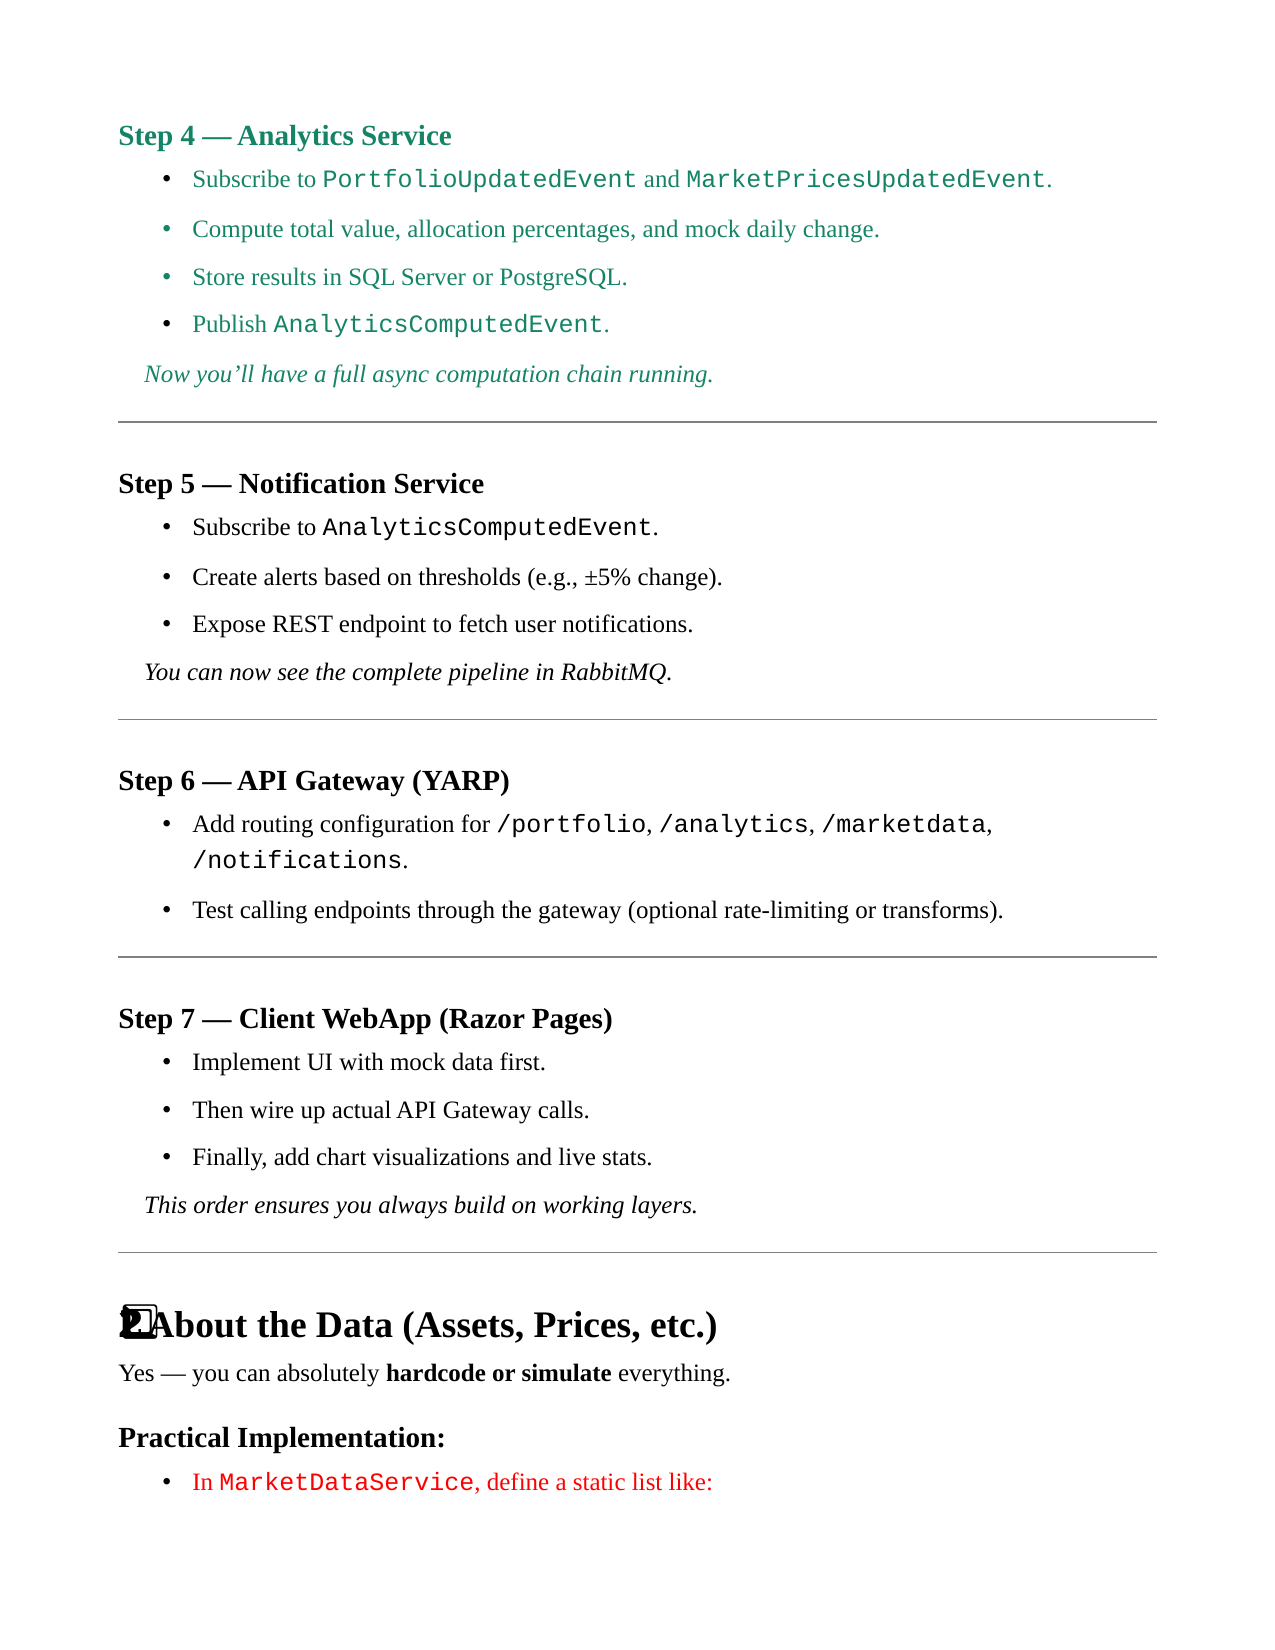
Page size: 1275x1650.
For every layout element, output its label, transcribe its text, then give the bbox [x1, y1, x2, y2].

list Implement UI with mock data first. [162, 1047, 1157, 1076]
text ✅ This order ensures you always build on working layers. [118, 1190, 1157, 1219]
subtitle Step 6 — API Gateway (YARP) [118, 763, 1157, 797]
list Add routing configuration for /portfolio, /analytics, /marketdata, /notifications. [162, 809, 1157, 876]
list Store results in SQL Server or PostgreSQL. [162, 262, 1157, 291]
list Subscribe to PortfolioUpdatedEvent and MarketPricesUpdatedEvent. [162, 164, 1157, 195]
list Finally, add chart visualizations and live stats. [162, 1142, 1157, 1171]
list Test calling endpoints through the gateway (optional rate-limiting or transforms). [162, 895, 1157, 923]
text ✅ You can now see the complete pipeline in RabbitMQ. [118, 657, 1157, 686]
list Compute total value, allocation percentages, and mock daily change. [162, 214, 1157, 243]
text Yes — you can absolutely hardcode or simulate everything. [118, 1358, 1157, 1387]
subtitle Step 5 — Notification Service [118, 466, 1157, 499]
subtitle Step 7 — Client WebApp (Razor Pages) [118, 1001, 1157, 1035]
list Then wire up actual API Gateway calls. [162, 1095, 1157, 1123]
list Publish AnalyticsComputedEvent. [162, 309, 1157, 340]
list Create alerts based on thresholds (e.g., ±5% change). [162, 562, 1157, 591]
subtitle 2️⃣ About the Data (Assets, Prices, etc.) [118, 1303, 1157, 1346]
subtitle Practical Implementation: [118, 1421, 1157, 1454]
list In MarketDataService, define a static list like: [162, 1467, 1157, 1497]
subtitle Step 4 — Analytics Service [118, 118, 1157, 152]
list Subscribe to AnalyticsComputedEvent. [162, 512, 1157, 543]
list Expose REST endpoint to fetch user notifications. [162, 609, 1157, 638]
text ✅ Now you’ll have a full async computation chain running. [118, 359, 1157, 388]
